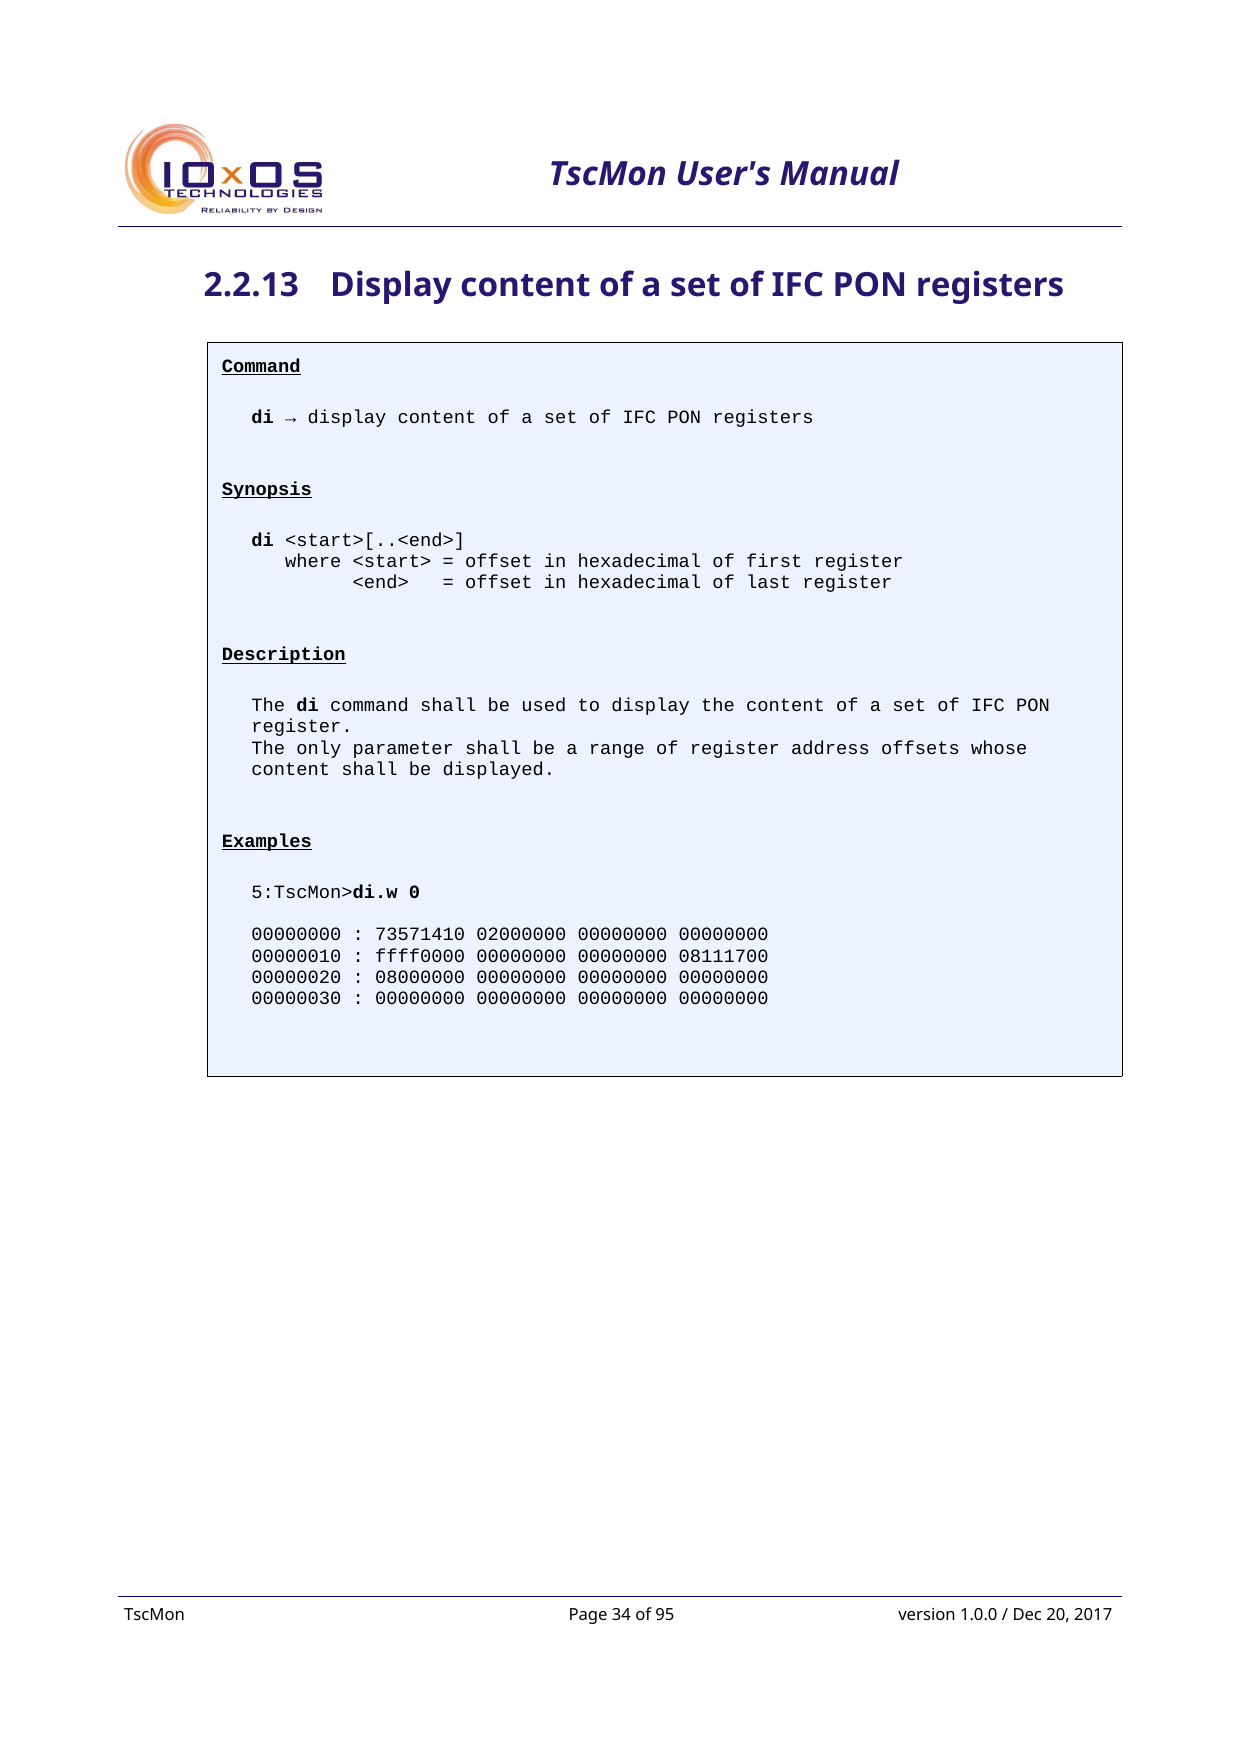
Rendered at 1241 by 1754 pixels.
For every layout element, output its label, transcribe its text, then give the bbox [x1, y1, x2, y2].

text The di command shall be used to display the content of a set of IFC PON register. [208, 681, 1122, 738]
text 00000010 : ffff0000 00000000 00000000 08111700 [208, 946, 1122, 968]
text Command [208, 343, 1122, 393]
text di → display content of a set of IFC PON registers [208, 393, 1122, 429]
text <end> = offset in hexadecimal of last register [208, 573, 1122, 594]
picture [123, 123, 323, 217]
subtitle Examples [208, 817, 1122, 868]
text 00000030 : 00000000 00000000 00000000 00000000 [208, 989, 1122, 1025]
subtitle Display content of a set of IFC PON registers [195, 261, 1122, 306]
subtitle Description [208, 630, 1122, 681]
text The only parameter shall be a range of register address offsets whose content shall be displayed. [208, 738, 1122, 781]
subtitle Synopsis [208, 465, 1122, 516]
text 5:TscMon>di.w 0 [208, 868, 1122, 904]
text where <start> = offset in hexadecimal of first register [208, 552, 1122, 573]
text 00000000 : 73571410 02000000 00000000 00000000 [208, 925, 1122, 946]
text 00000020 : 08000000 00000000 00000000 00000000 [208, 968, 1122, 989]
text di <start>[..<end>] [208, 516, 1122, 552]
